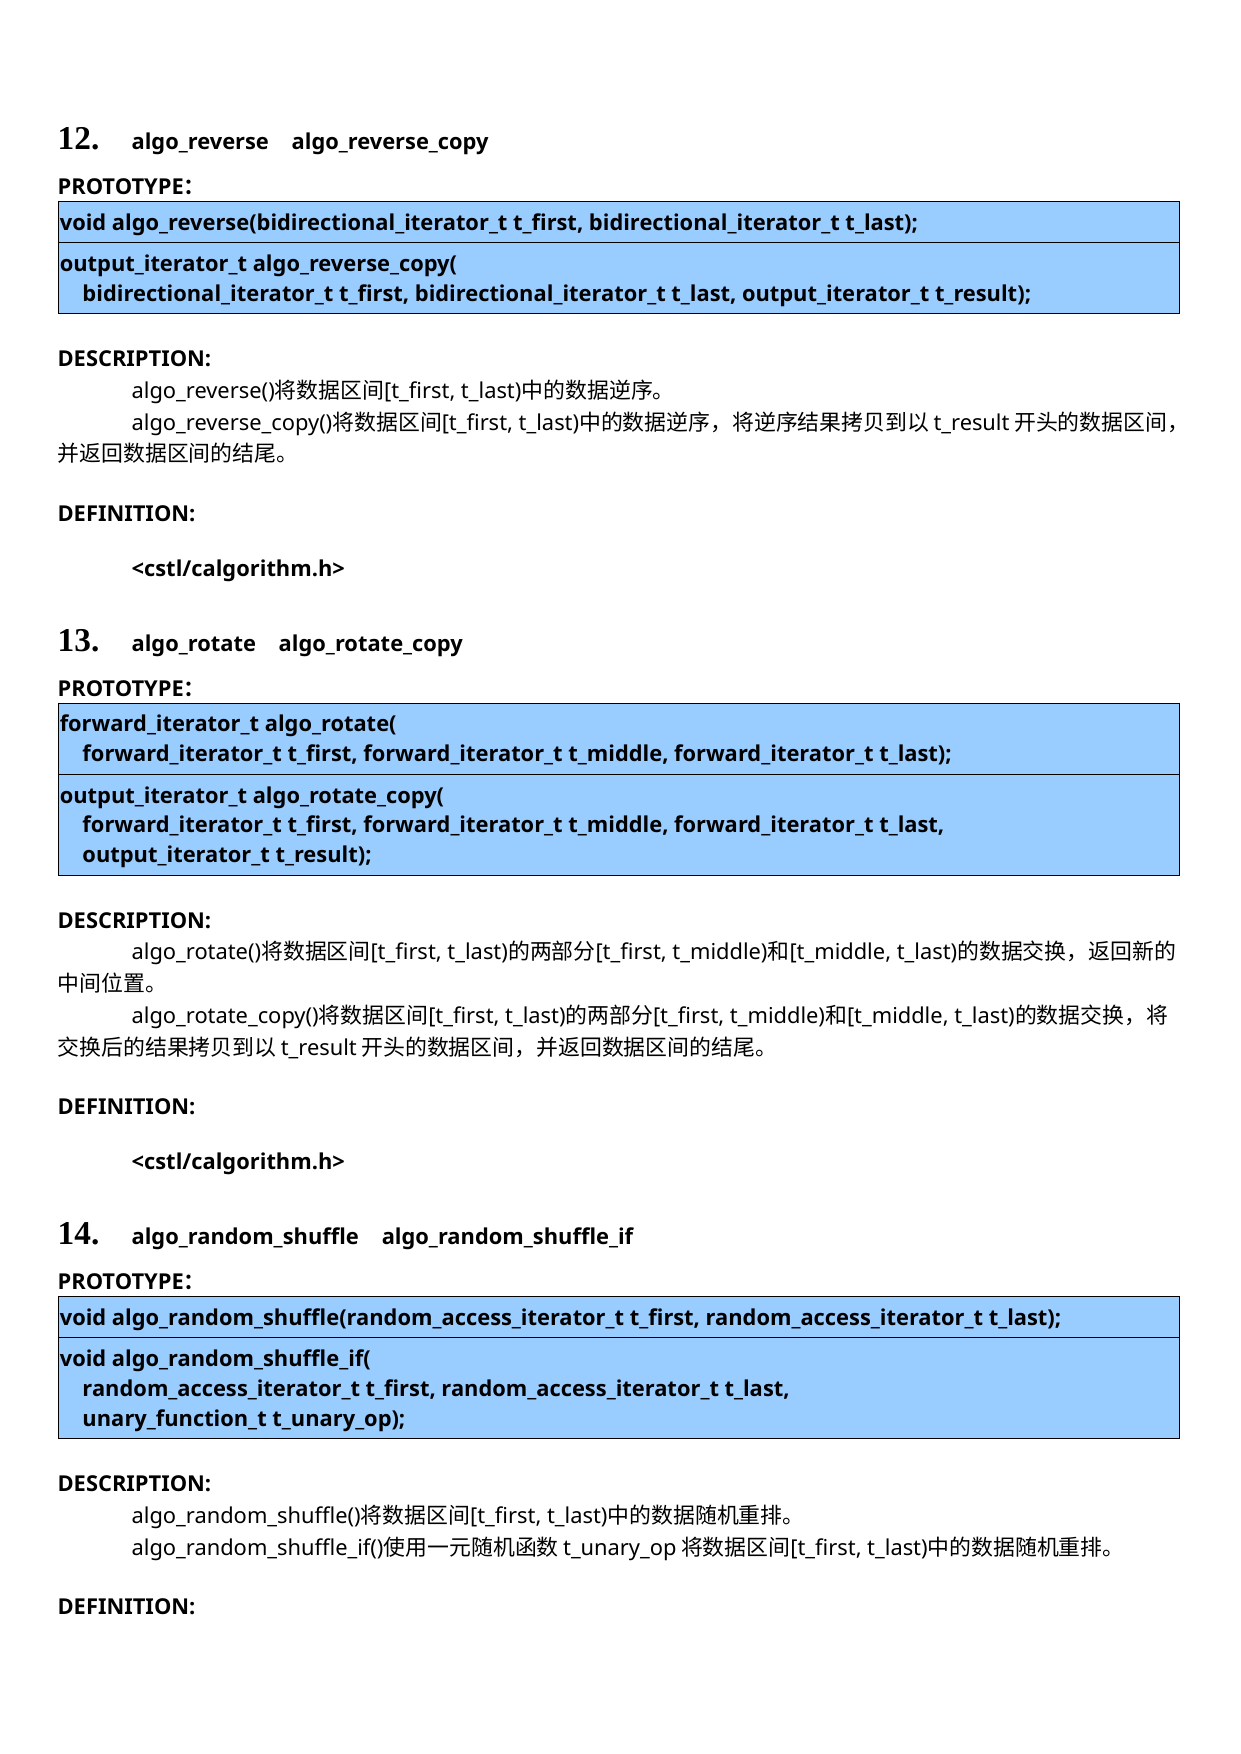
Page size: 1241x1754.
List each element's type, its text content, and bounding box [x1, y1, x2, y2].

subtitle algo_reverse algo_reverse_copy [57, 118, 1179, 156]
text <cstl/calgorithm.h> [57, 1146, 1179, 1176]
text DEFINITION: [57, 1591, 1179, 1621]
subtitle algo_random_shuffle algo_random_shuffle_if [57, 1213, 1179, 1252]
text algo_rotate_copy()将数据区间[t_first, t_last)的两部分[t_first, t_middle)和[t_middle, t_last)的数据交换，将交换后的结果拷贝到以t_result开头的数据区间，并返回数据区间的结尾。 [57, 998, 1179, 1061]
table_header void algo_random_shuffle(random_access_iterator_t t_first, random_access_iterator_t t_last); [59, 1297, 1179, 1337]
text PROTOTYPE： [57, 1264, 1179, 1296]
text DESCRIPTION: [57, 904, 1179, 934]
text DEFINITION: [57, 1091, 1179, 1121]
table_header forward_iterator_t algo_rotate( forward_iterator_t t_first, forward_iterator_t t_middle, forward_iterator_t t_last); [59, 704, 1179, 774]
text algo_random_shuffle_if()使用一元随机函数t_unary_op将数据区间[t_first, t_last)中的数据随机重排。 [57, 1529, 1179, 1561]
text DESCRIPTION: [57, 1468, 1179, 1498]
table_cell void algo_random_shuffle_if( random_access_iterator_t t_first, random_access_iterator_t t_last, unary_function_t t_unary_op); [59, 1338, 1179, 1438]
text PROTOTYPE： [57, 671, 1179, 703]
text DEFINITION: [57, 498, 1179, 528]
table_cell output_iterator_t algo_reverse_copy( bidirectional_iterator_t t_first, bidirectional_iterator_t t_last, output_iterator_t t_result); [59, 243, 1179, 313]
text PROTOTYPE： [57, 169, 1179, 201]
text algo_random_shuffle()将数据区间[t_first, t_last)中的数据随机重排。 [57, 1498, 1179, 1529]
text DESCRIPTION: [57, 343, 1179, 373]
table_header void algo_reverse(bidirectional_iterator_t t_first, bidirectional_iterator_t t_last); [59, 202, 1179, 242]
text algo_rotate()将数据区间[t_first, t_last)的两部分[t_first, t_middle)和[t_middle, t_last)的数据交换，返回新的中间位置。 [57, 934, 1179, 998]
table_cell output_iterator_t algo_rotate_copy( forward_iterator_t t_first, forward_iterator_t t_middle, forward_iterator_t t_last, output_iterator_t t_result); [59, 775, 1179, 875]
text algo_reverse()将数据区间[t_first, t_last)中的数据逆序。 [57, 373, 1179, 405]
text <cstl/calgorithm.h> [57, 553, 1179, 582]
subtitle algo_rotate algo_rotate_copy [57, 620, 1179, 658]
text algo_reverse_copy()将数据区间[t_first, t_last)中的数据逆序，将逆序结果拷贝到以t_result开头的数据区间，并返回数据区间的结尾。 [57, 405, 1179, 468]
